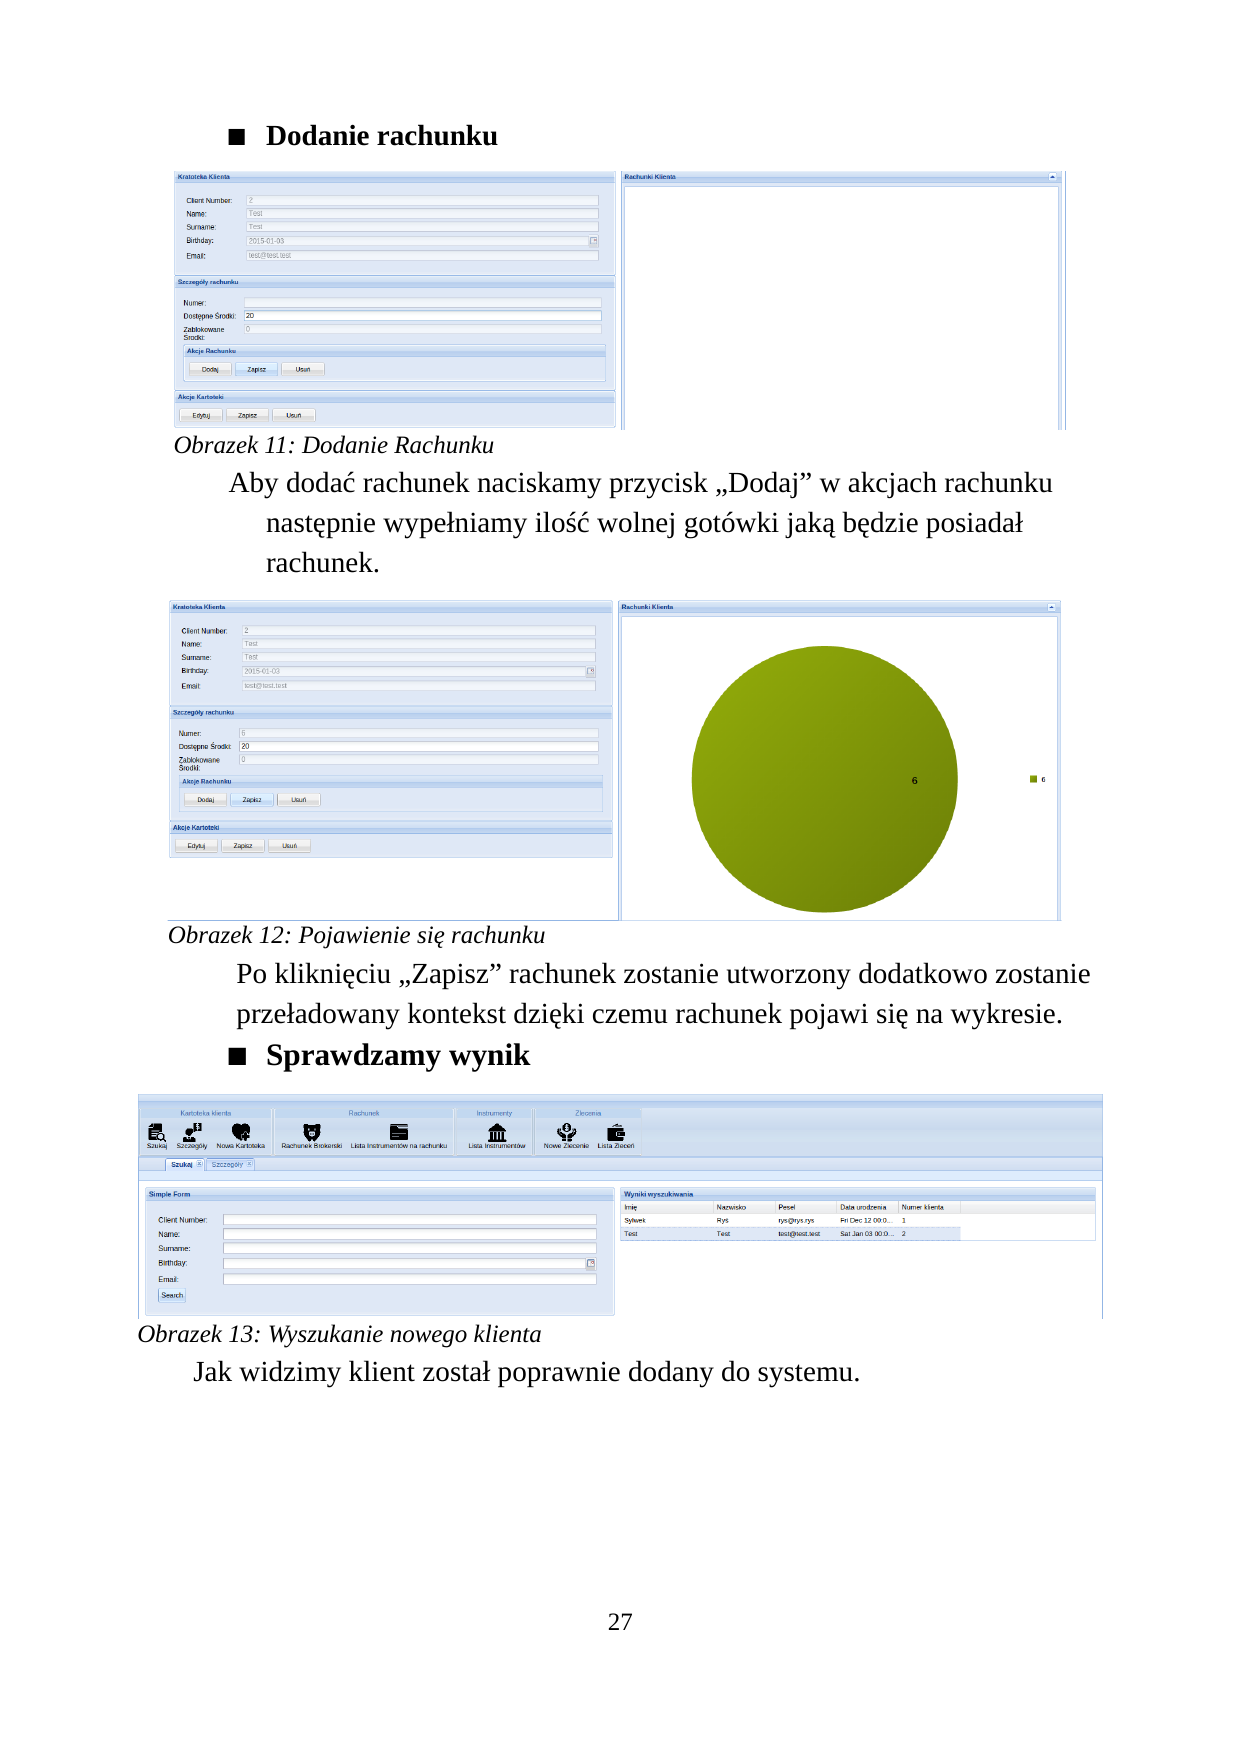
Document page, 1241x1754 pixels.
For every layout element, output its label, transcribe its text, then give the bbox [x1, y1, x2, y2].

list Sprawdzamy wynik [228, 1036, 1122, 1072]
text Aby dodać rachunek naciskamy przycisk „Dodaj” w akcjach rachunku następnie wypełniamy ilość wolnej gotówki jaką będzie posiadał rachunek. [173, 158, 1122, 579]
picture [173, 171, 1067, 430]
text Po kliknięciu „Zapisz” rachunek zostanie utworzony dodatkowo zostanie przeładowany kontekst dzięki czemu rachunek pojawi się na wykresie. [168, 586, 1122, 1029]
list Dodanie rachunku [228, 118, 1122, 152]
text Obrazek 12: Pojawienie się rachunku [168, 921, 1061, 949]
picture [167, 598, 1062, 921]
list Obrazek 13: Wyszukanie nowego klienta [137, 1319, 1103, 1347]
picture [137, 1091, 1104, 1319]
list Jak widzimy klient został poprawnie dodany do systemu. [137, 1079, 1122, 1388]
text Obrazek 11: Dodanie Rachunku [173, 430, 1067, 458]
